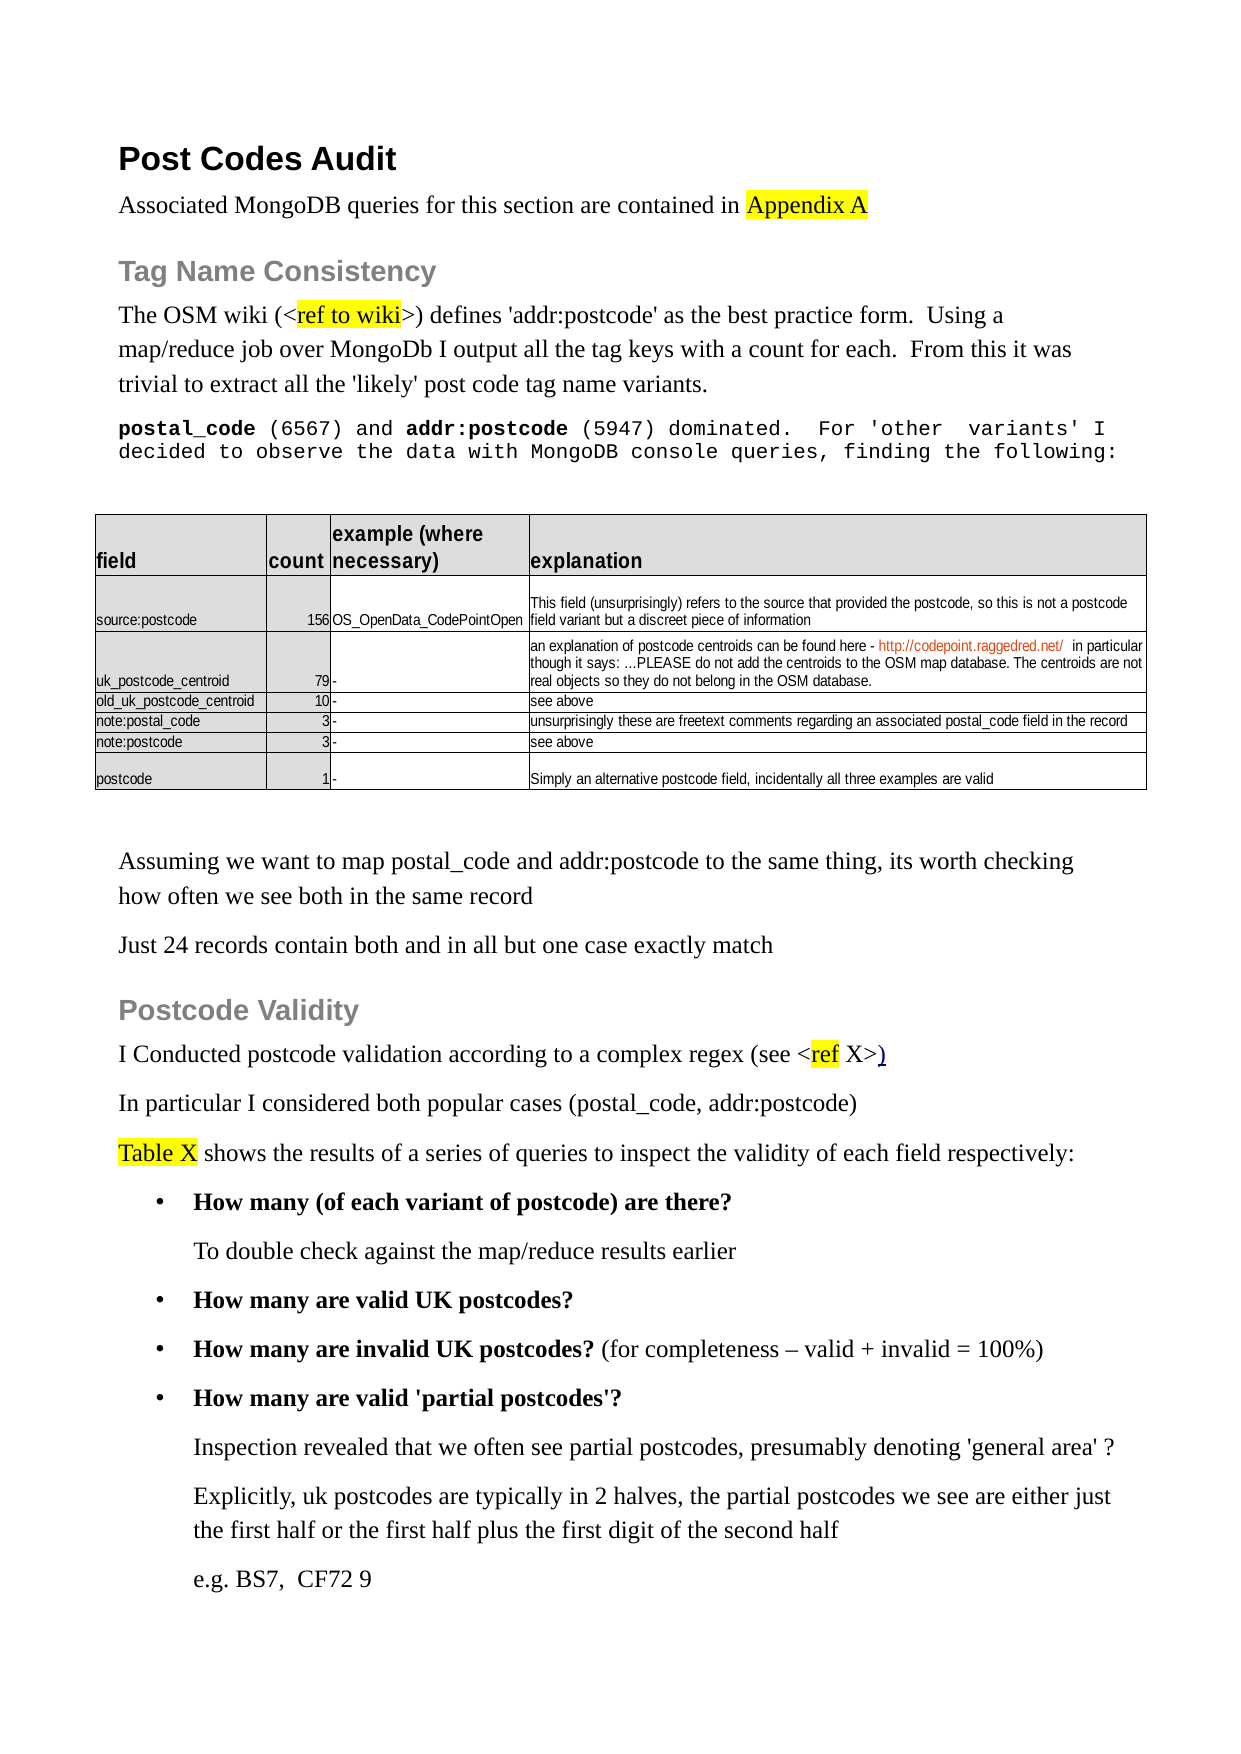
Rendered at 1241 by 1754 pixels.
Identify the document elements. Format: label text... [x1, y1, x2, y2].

list How many are invalid UK postcodes? (for completeness – valid + invalid = 100%) [156, 1334, 1122, 1363]
subtitle Postcode Validity [118, 993, 1122, 1027]
list How many are valid 'partial postcodes'? [156, 1383, 1122, 1412]
list To double check against the map/reduce results earlier [156, 1236, 1122, 1264]
text Assuming we want to map postal_code and addr:postcode to the same thing, its worth checking how often we see both in the same record [118, 846, 1122, 909]
list How many (of each variant of postcode) are there? [156, 1187, 1122, 1215]
list Explicitly, uk postcodes are typically in 2 halves, the partial postcodes we see are either just the first half or the first half plus the first digit of the second half [156, 1481, 1122, 1544]
list How many are valid UK postcodes? [156, 1285, 1122, 1313]
text In particular I considered both popular cases (postal_code, addr:postcode) [118, 1088, 1122, 1117]
text Table X shows the results of a series of queries to inspect the validity of each field respectively: [118, 1138, 1122, 1166]
text Associated MongoDB queries for this section are contained in Appendix A [118, 190, 1122, 219]
subtitle Post Codes Audit [118, 139, 1122, 178]
text postal_code (6567) and addr:postcode (5947) dominated. For 'other variants' I decided to observe the data with MongoDB console queries, finding the following: [118, 418, 1122, 465]
list e.g. BS7, CF72 9 [156, 1564, 1122, 1593]
text I Conducted postcode validation according to a complex regex (see <ref X>) [118, 1039, 1122, 1068]
text The OSM wiki (<ref to wiki>) defines 'addr:postcode' as the best practice form. Using a map/reduce job over MongoDb I output all the tag keys with a count for each. From this it was trivial to extract all the 'likely' post code tag name variants. [118, 300, 1122, 397]
text Just 24 records contain both and in all but one case exactly match [118, 930, 1122, 958]
list Inspection revealed that we often see partial postcodes, presumably denoting 'general area' ? [156, 1432, 1122, 1461]
subtitle Tag Name Consistency [118, 254, 1122, 287]
